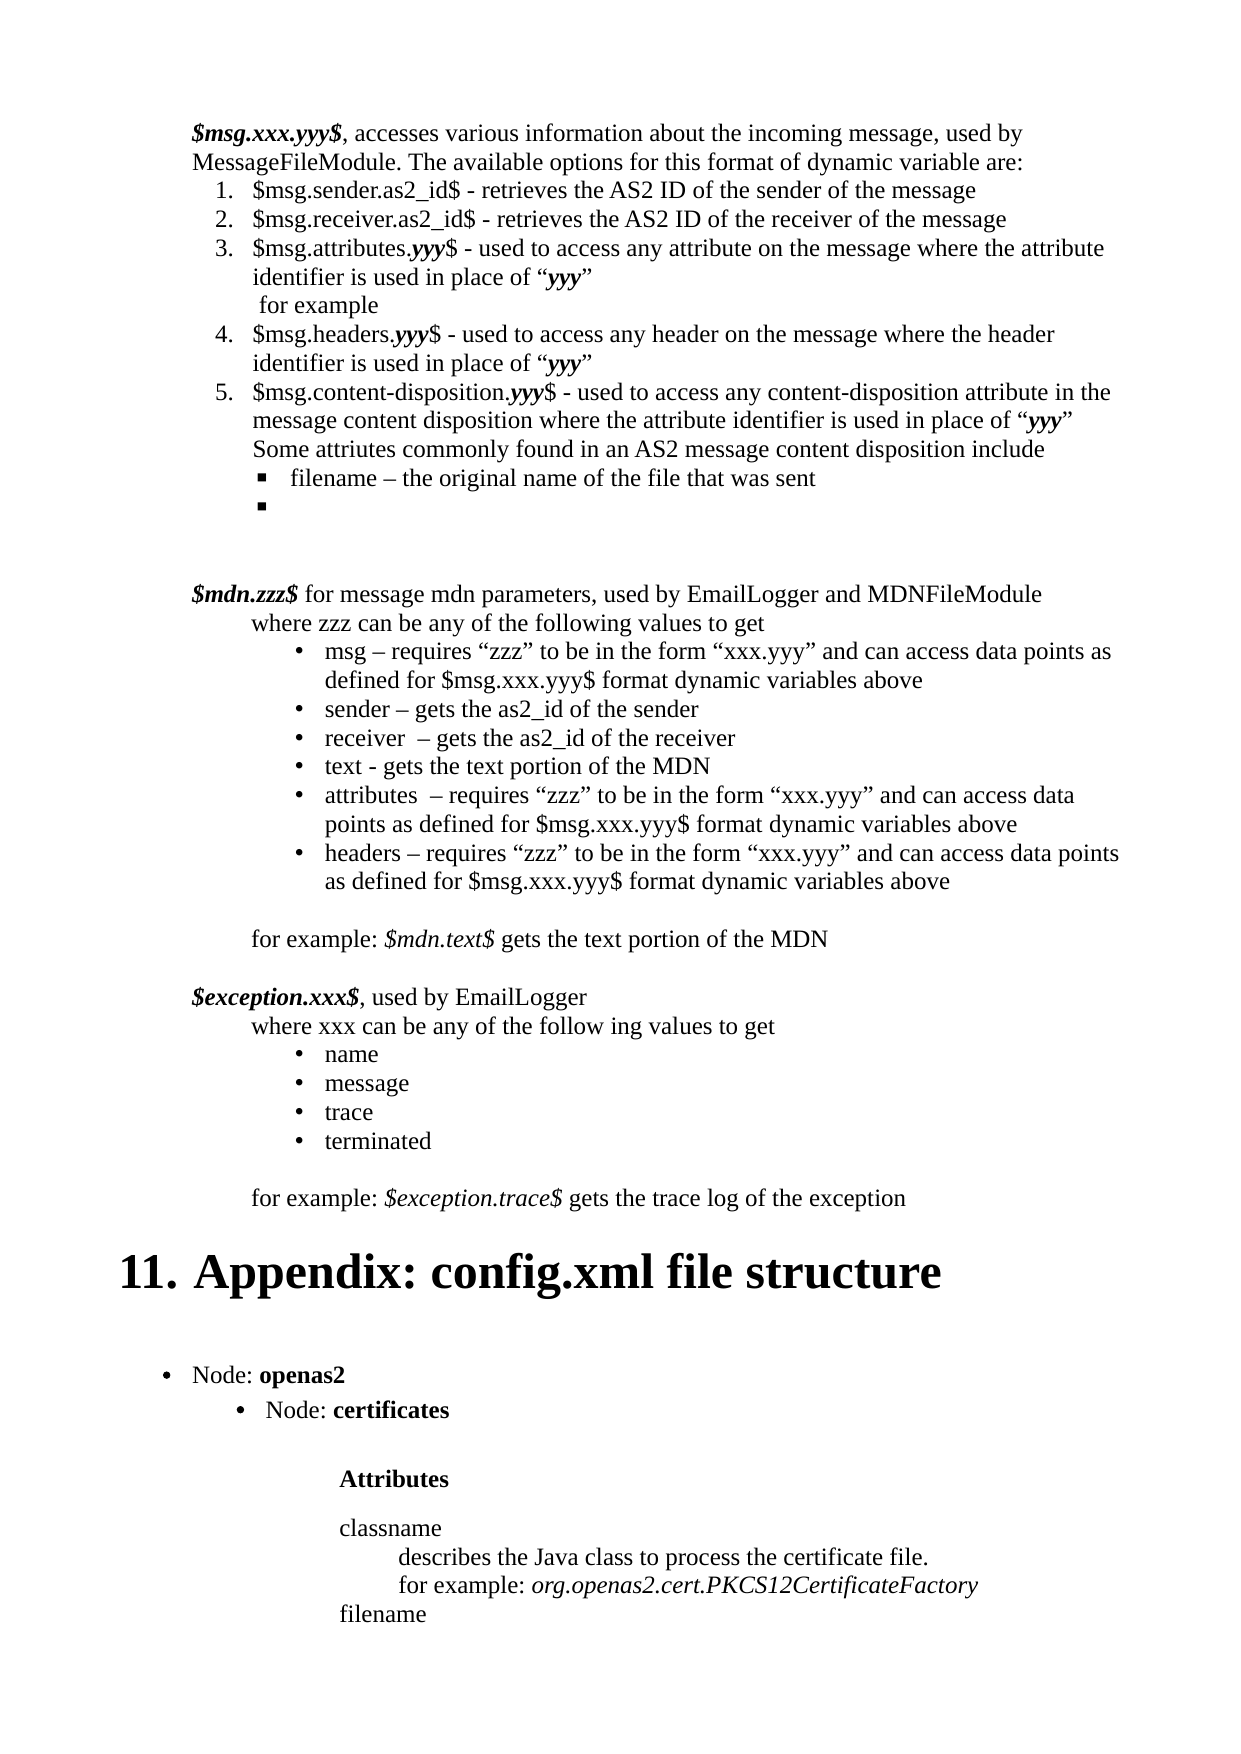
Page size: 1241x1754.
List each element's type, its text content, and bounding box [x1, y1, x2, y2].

list receiver – gets the as2_id of the receiver [295, 723, 1122, 751]
list filename – the original name of the file that was sent [252, 463, 1122, 492]
list sender – gets the as2_id of the sender [295, 694, 1122, 723]
list for example: $exception.trace$ gets the trace log of the exception [221, 1154, 1122, 1212]
list name [295, 1039, 1122, 1068]
list where zzz can be any of the following values to get [221, 608, 1122, 636]
list Node: openas2 [162, 1361, 1122, 1389]
subtitle $mdn.zzz$ for message mdn parameters, used by EmailLogger and MDNFileModule [162, 579, 1122, 608]
list text - gets the text portion of the MDN [295, 751, 1122, 780]
subtitle classname [309, 1513, 1122, 1542]
list describes the Java class to process the certificate file. for example: org.openas2.cert.PKCS12CertificateFactory [369, 1542, 1122, 1599]
list headers – requires “zzz” to be in the form “xxx.yyy” and can access data points as defined for $msg.xxx.yyy$ format dynamic variables above [295, 838, 1122, 895]
list where xxx can be any of the follow ing values to get [221, 1011, 1122, 1039]
subtitle Appendix: config.xml file structure [118, 1242, 1122, 1299]
list $msg.sender.as2_id$ - retrieves the AS2 ID of the sender of the message [215, 176, 1122, 204]
subtitle $msg.xxx.yyy$, accesses various information about the incoming message, used by MessageFileModule. The available options for this format of dynamic variable are: [162, 118, 1122, 176]
list trace [295, 1097, 1122, 1126]
list Node: certificates [236, 1395, 1122, 1424]
list msg – requires “zzz” to be in the form “xxx.yyy” and can access data points as defined for $msg.xxx.yyy$ format dynamic variables above [295, 636, 1122, 694]
list $msg.attributes.yyy$ - used to access any attribute on the message where the attribute identifier is used in place of “yyy” for example [215, 233, 1122, 319]
list $msg.content-disposition.yyy$ - used to access any content-disposition attribute in the message content disposition where the attribute identifier is used in place of “yyy” Some attriutes commonly found in an AS2 message content disposition include [215, 377, 1122, 463]
list $msg.receiver.as2_id$ - retrieves the AS2 ID of the receiver of the message [215, 204, 1122, 233]
list message [295, 1068, 1122, 1097]
list terminated [295, 1126, 1122, 1154]
list attributes – requires “zzz” to be in the form “xxx.yyy” and can access data points as defined for $msg.xxx.yyy$ format dynamic variables above [295, 780, 1122, 838]
list for example: $mdn.text$ gets the text portion of the MDN [221, 895, 1122, 953]
list Attributes [309, 1429, 1122, 1493]
subtitle filename [309, 1599, 1122, 1628]
subtitle $exception.xxx$, used by EmailLogger [162, 982, 1122, 1011]
list $msg.headers.yyy$ - used to access any header on the message where the header identifier is used in place of “yyy” [215, 319, 1122, 377]
